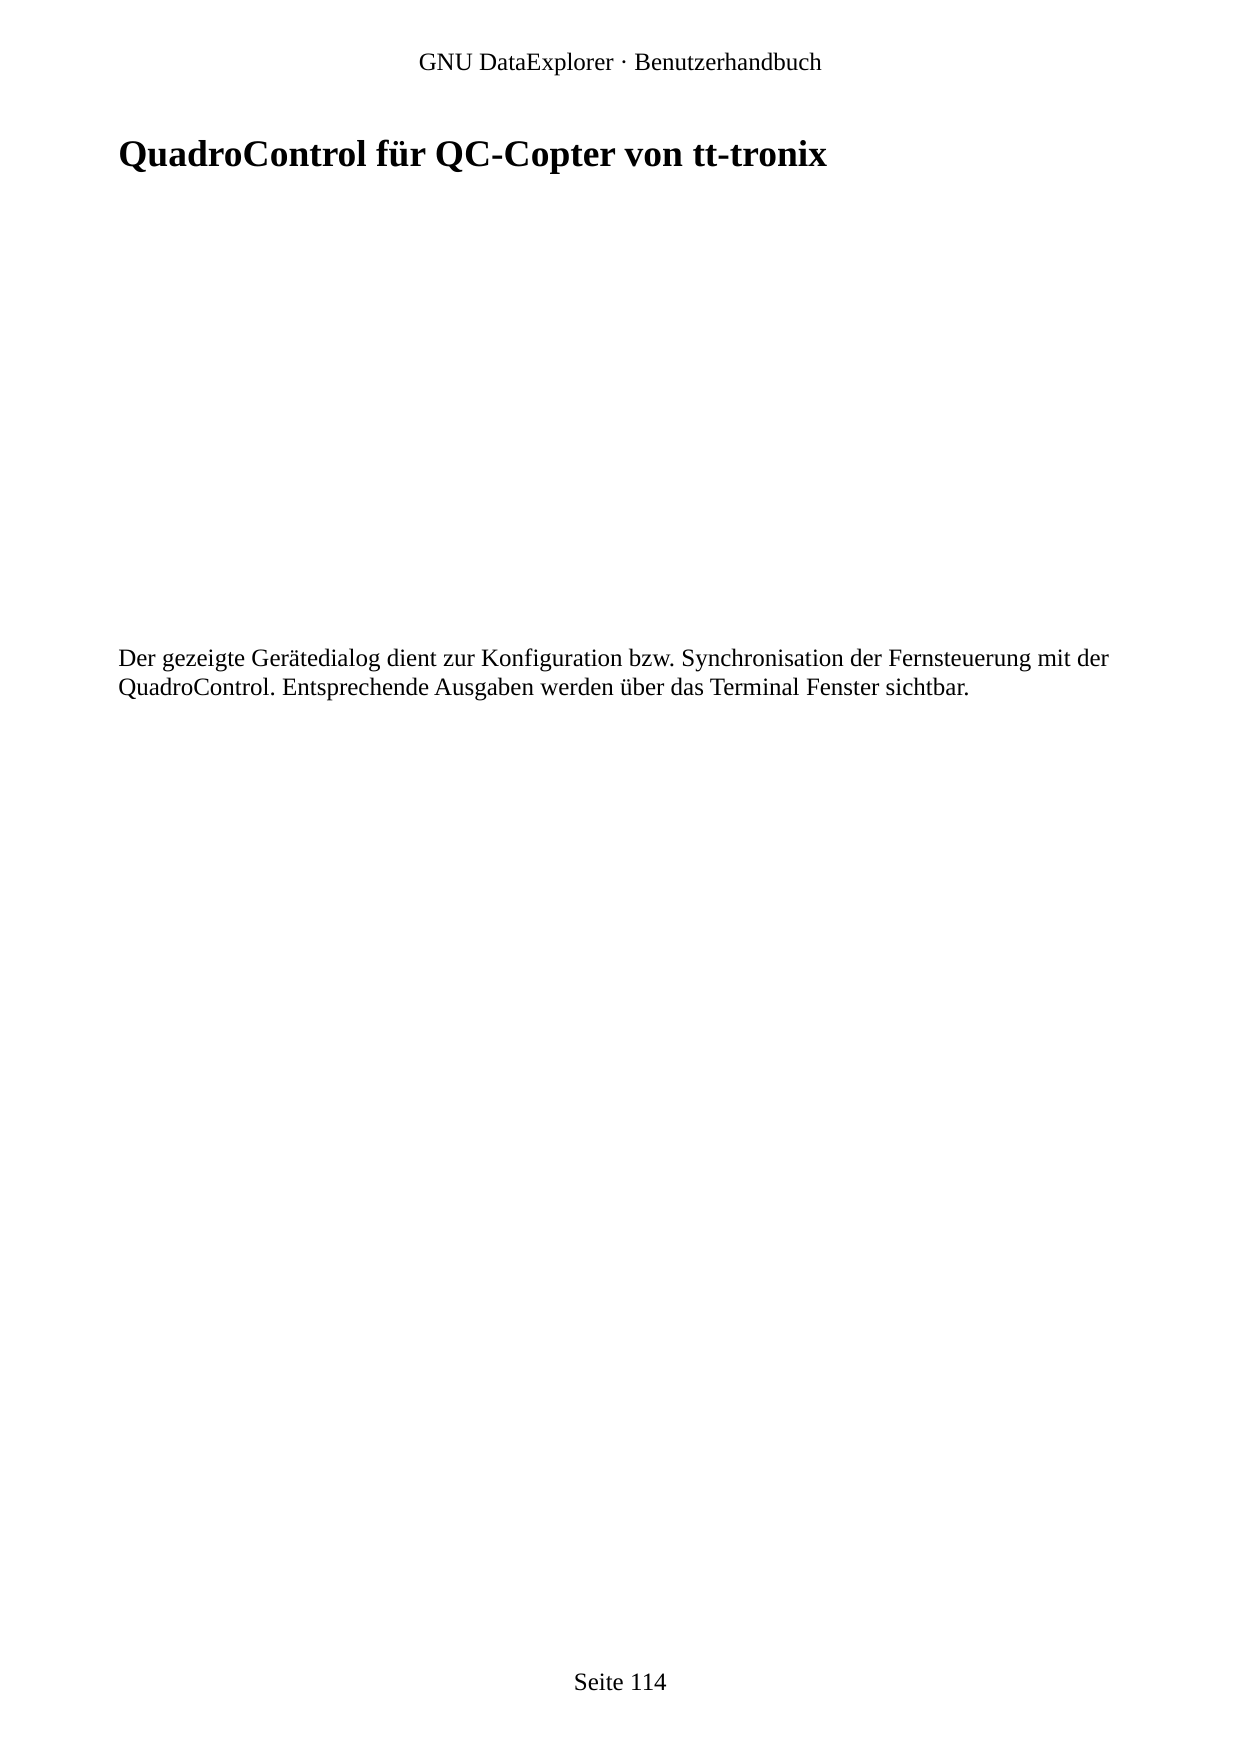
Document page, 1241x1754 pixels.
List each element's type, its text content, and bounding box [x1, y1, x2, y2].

subtitle QuadroControl für QC-Copter von tt-tronix [118, 131, 1122, 174]
text Der gezeigte Gerätedialog dient zur Konfiguration bzw. Synchronisation der Fernsteuerung mit der QuadroControl. Entsprechende Ausgaben werden über das Terminal Fenster sichtbar. [118, 643, 1122, 700]
